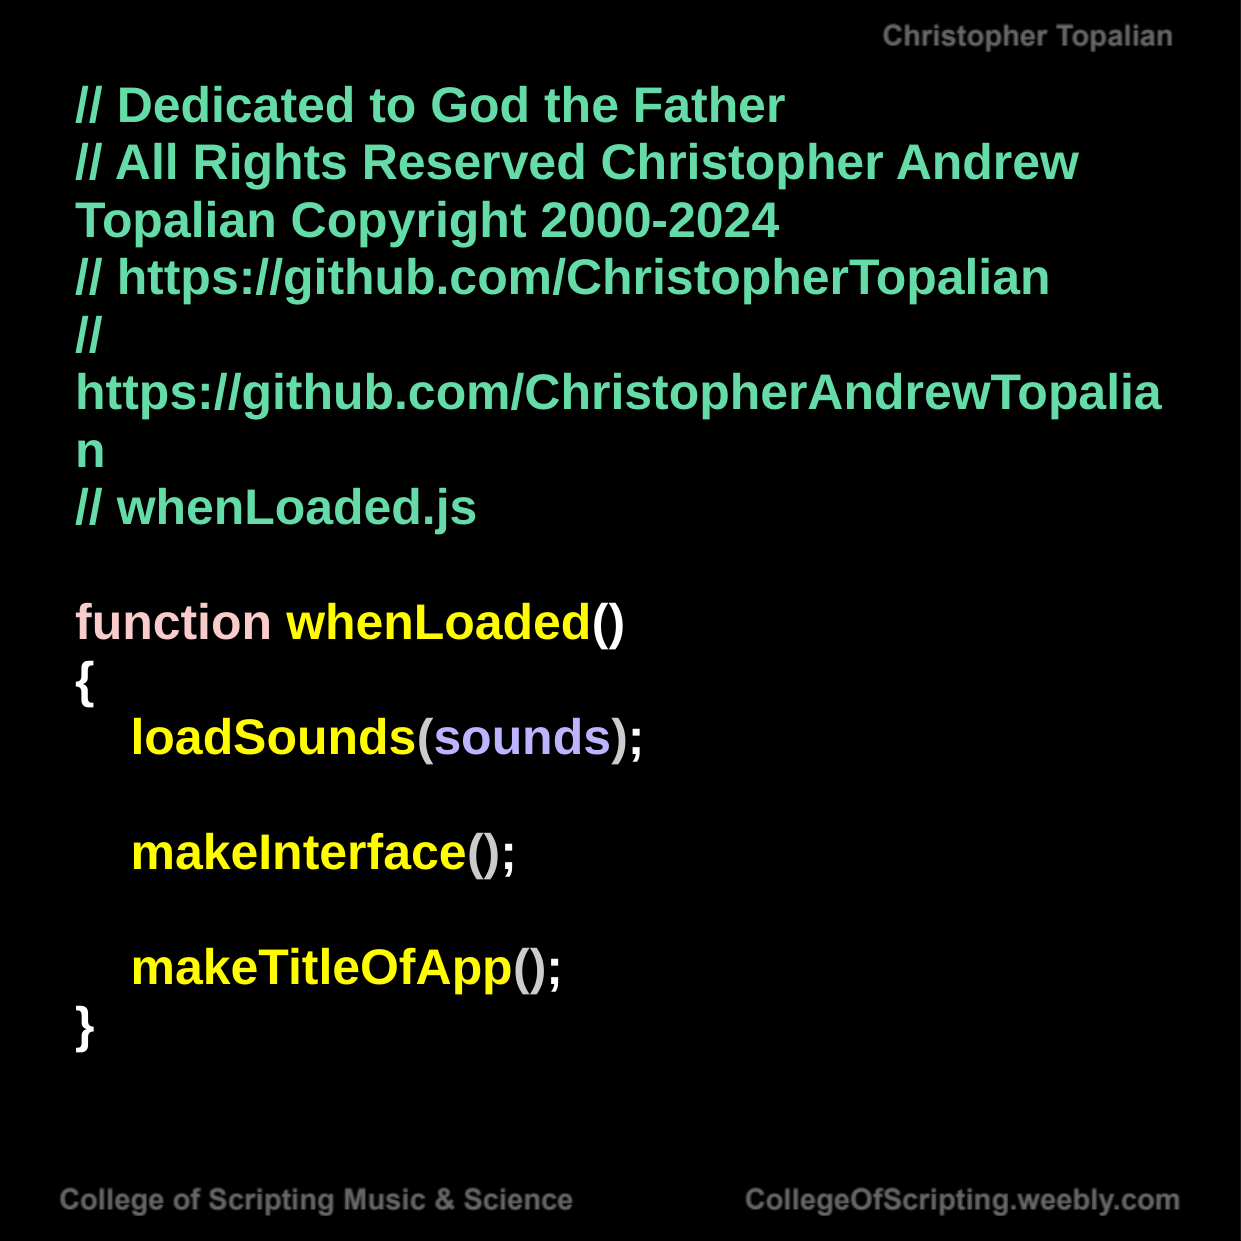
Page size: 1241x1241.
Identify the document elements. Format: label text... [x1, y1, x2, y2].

text // https://github.com/ChristopherAndrewTopalian [75, 305, 1166, 477]
text // All Rights Reserved Christopher Andrew Topalian Copyright 2000-2024 [75, 132, 1166, 247]
text function whenLoaded() [75, 592, 1166, 650]
text makeTitleOfApp(); [75, 937, 1166, 995]
text // Dedicated to God the Father [75, 75, 1166, 132]
text { [75, 650, 1166, 707]
text // whenLoaded.js [75, 477, 1166, 535]
text } [75, 995, 1166, 1052]
text // https://github.com/ChristopherTopalian [75, 247, 1166, 305]
text makeInterface(); [75, 822, 1166, 880]
text loadSounds(sounds); [75, 707, 1166, 765]
